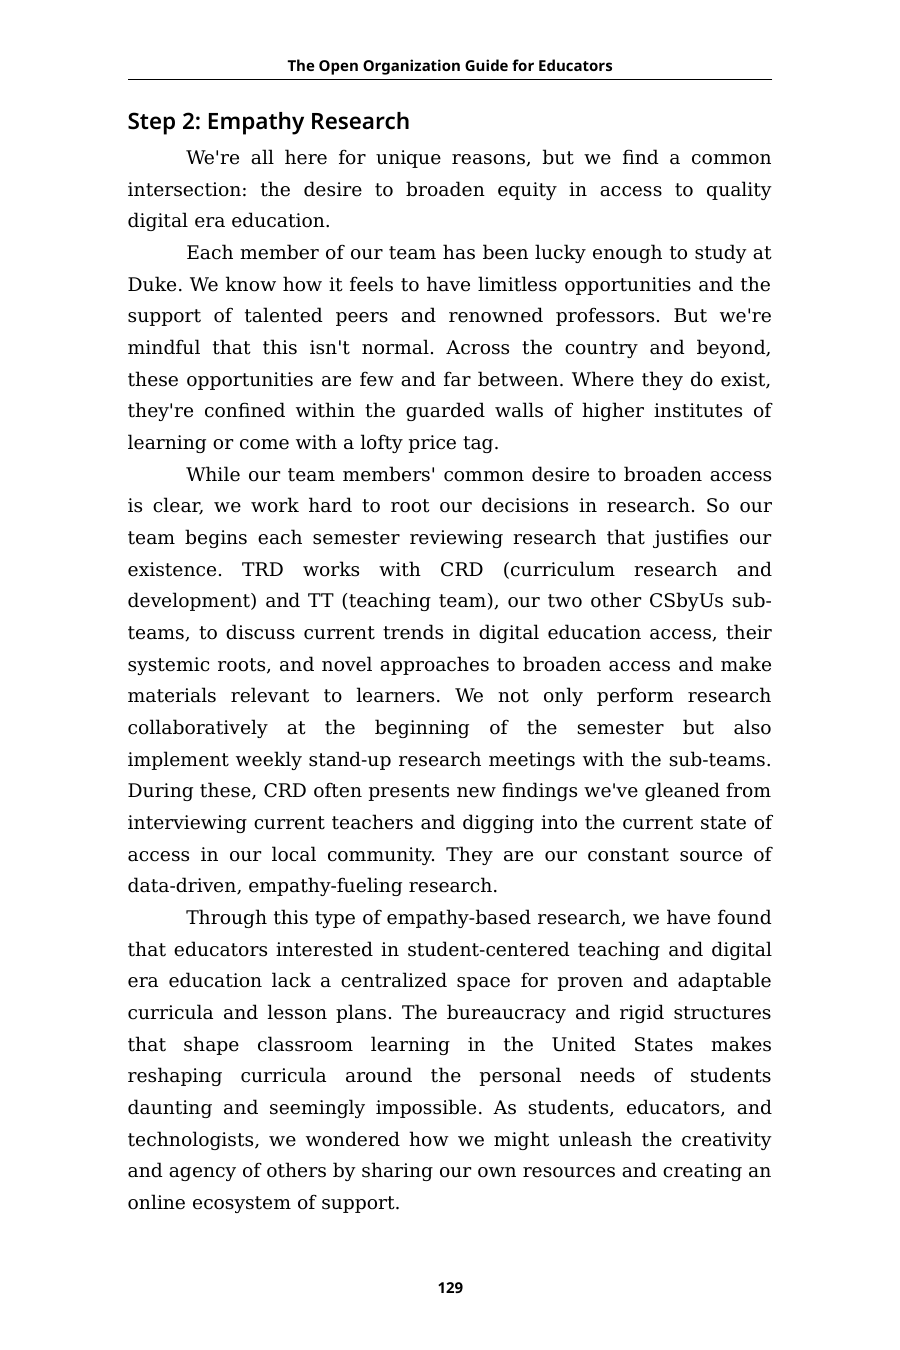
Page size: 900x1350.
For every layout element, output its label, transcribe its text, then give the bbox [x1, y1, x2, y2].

text Through this type of empathy-based research, we have found that educators interested in student-centered teaching and digital era education lack a centralized space for proven and adaptable curricula and lesson plans. The bureaucracy and rigid structures that shape classroom learning in the United States makes reshaping curricula around the personal needs of students daunting and seemingly impossible. As students, educators, and technologists, we wondered how we might unleash the creativity and agency of others by sharing our own resources and creating an online ecosystem of support. [127, 907, 772, 1214]
text Each member of our team has been lucky enough to study at Duke. We know how it feels to have limitless opportunities and the support of talented peers and renowned professors. But we're mindful that this isn't normal. Across the country and beyond, these opportunities are few and far between. Where they do exist, they're confined within the guarded walls of higher institutes of learning or come with a lofty price tag. [127, 242, 772, 454]
text We're all here for unique reasons, but we find a common intersection: the desire to broaden equity in access to quality digital era education. [127, 147, 772, 232]
subtitle Step 2: Empathy Research [127, 109, 772, 135]
text While our team members' common desire to broaden access is clear, we work hard to root our decisions in research. So our team begins each semester reviewing research that justifies our existence. TRD works with CRD (curriculum research and development) and TT (teaching team), our two other CSbyUs sub-teams, to discuss current trends in digital education access, their systemic roots, and novel approaches to broaden access and make materials relevant to learners. We not only perform research collaboratively at the beginning of the semester but also implement weekly stand-up research meetings with the sub-teams. During these, CRD often presents new findings we've gleaned from interviewing current teachers and digging into the current state of access in our local community. They are our constant source of data-driven, empathy-fueling research. [127, 464, 772, 897]
